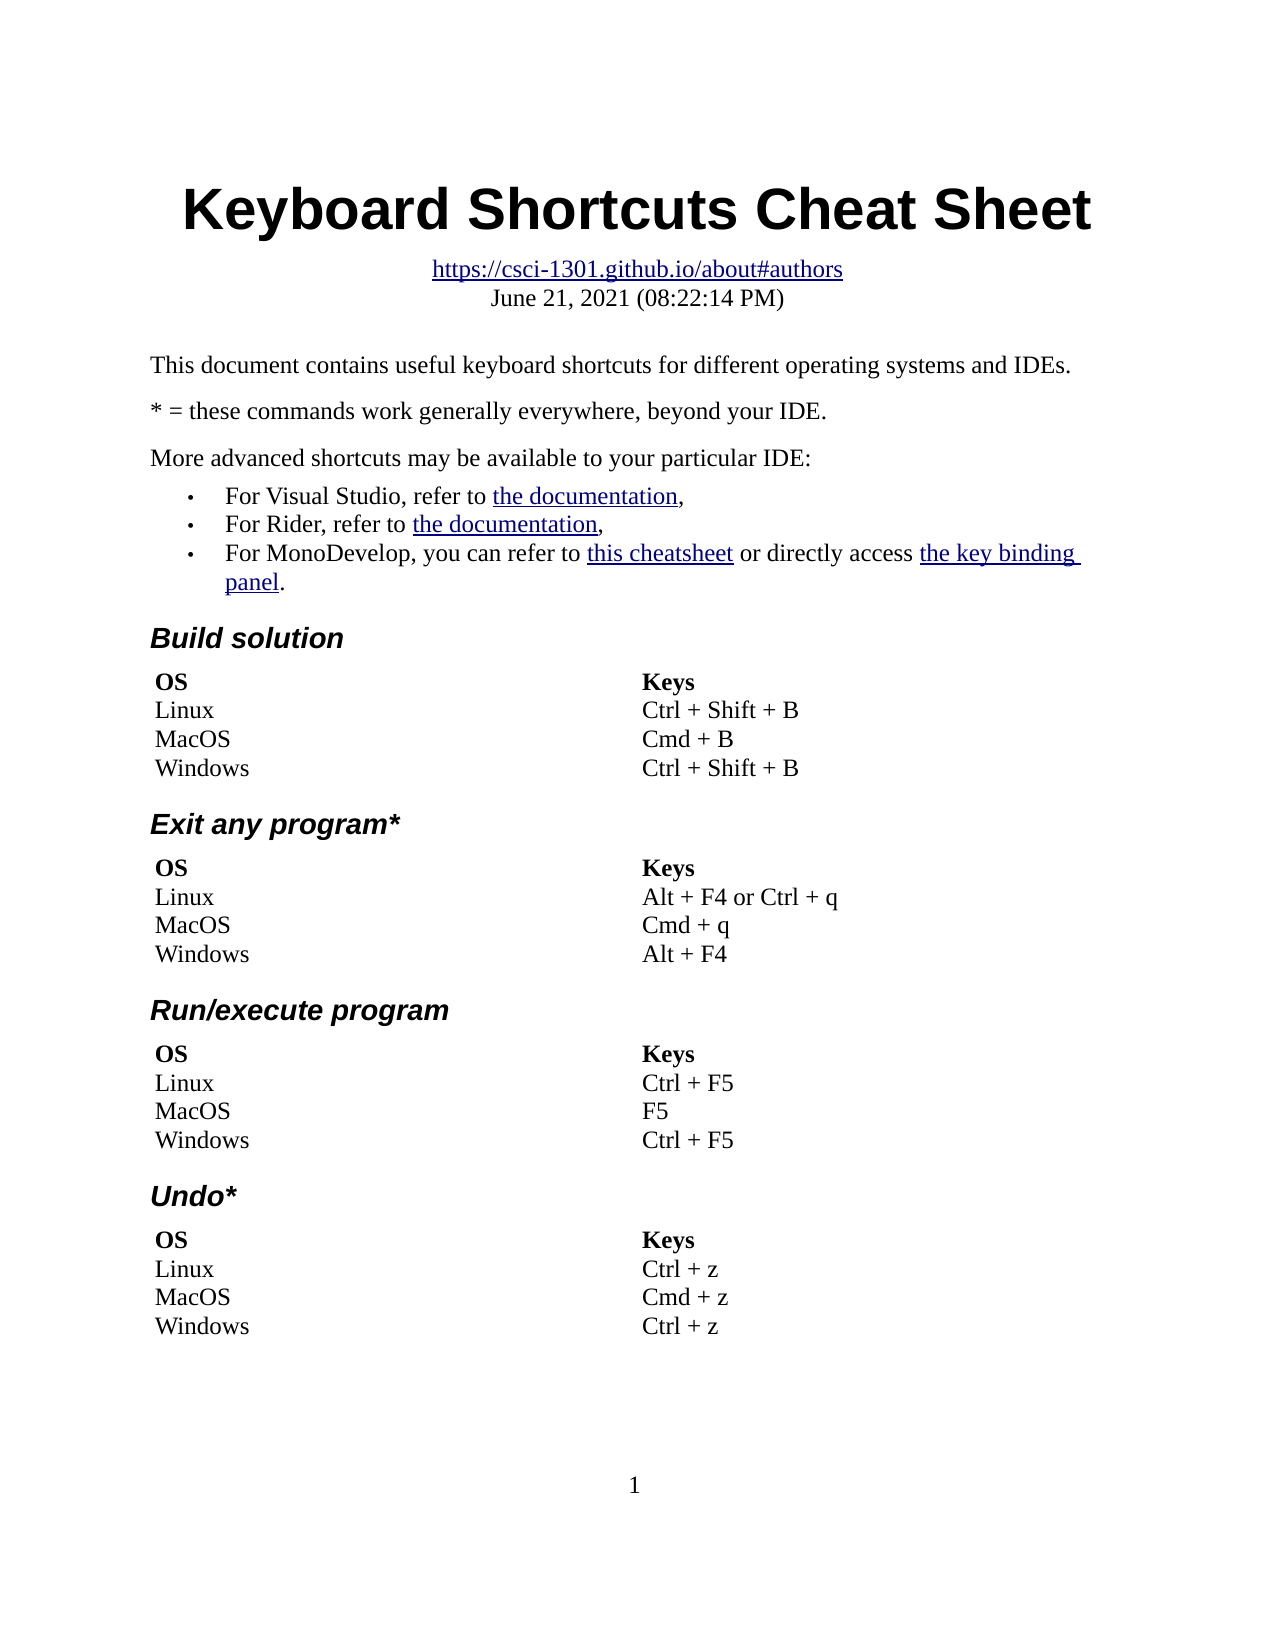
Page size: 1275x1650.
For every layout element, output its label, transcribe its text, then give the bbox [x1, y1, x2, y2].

table_header Keys [638, 1039, 1125, 1068]
text More advanced shortcuts may be available to your particular IDE: [150, 443, 1125, 472]
text June 21, 2021 (08:22:14 PM) [150, 283, 1125, 312]
table_cell Ctrl + Shift + B [638, 753, 1125, 782]
table_cell Linux [150, 1254, 637, 1282]
table_cell MacOS [150, 1096, 637, 1125]
table_header Keys [638, 1225, 1125, 1254]
list For Visual Studio, refer to the documentation, [187, 481, 1125, 509]
table_cell MacOS [150, 910, 637, 939]
table_header OS [150, 1225, 637, 1254]
subtitle Run/execute program [150, 993, 1125, 1026]
list For Rider, refer to the documentation, [187, 509, 1125, 538]
table_cell Ctrl + Shift + B [638, 696, 1125, 724]
table_cell Ctrl + F5 [638, 1068, 1125, 1096]
table_cell MacOS [150, 724, 637, 753]
table_header Keys [638, 667, 1125, 696]
table_cell MacOS [150, 1283, 637, 1311]
table_cell Windows [150, 939, 637, 968]
table_header OS [150, 667, 637, 696]
table_cell Alt + F4 or Ctrl + q [638, 882, 1125, 910]
table_cell Linux [150, 1068, 637, 1096]
text https://csci-1301.github.io/about#authors [150, 254, 1125, 283]
text This document contains useful keyboard shortcuts for different operating systems and IDEs. [150, 350, 1125, 378]
table_cell Cmd + B [638, 724, 1125, 753]
subtitle Undo* [150, 1179, 1125, 1212]
table_cell Windows [150, 753, 637, 782]
table_cell Cmd + z [638, 1283, 1125, 1311]
table_cell Ctrl + F5 [638, 1125, 1125, 1154]
table_cell Ctrl + z [638, 1254, 1125, 1282]
list For MonoDevelop, you can refer to this cheatsheet or directly access the key binding panel. [187, 538, 1125, 596]
subtitle Exit any program* [150, 807, 1125, 840]
table_cell Windows [150, 1311, 637, 1340]
table_cell Linux [150, 696, 637, 724]
table_header OS [150, 1039, 637, 1068]
table_header OS [150, 853, 637, 882]
table_cell Windows [150, 1125, 637, 1154]
table_cell Cmd + q [638, 910, 1125, 939]
text * = these commands work generally everywhere, beyond your IDE. [150, 396, 1125, 425]
table_header Keys [638, 853, 1125, 882]
table_cell F5 [638, 1096, 1125, 1125]
title Keyboard Shortcuts Cheat Sheet [150, 175, 1125, 242]
table_cell Ctrl + z [638, 1311, 1125, 1340]
table_cell Alt + F4 [638, 939, 1125, 968]
subtitle Build solution [150, 621, 1125, 654]
table_cell Linux [150, 882, 637, 910]
